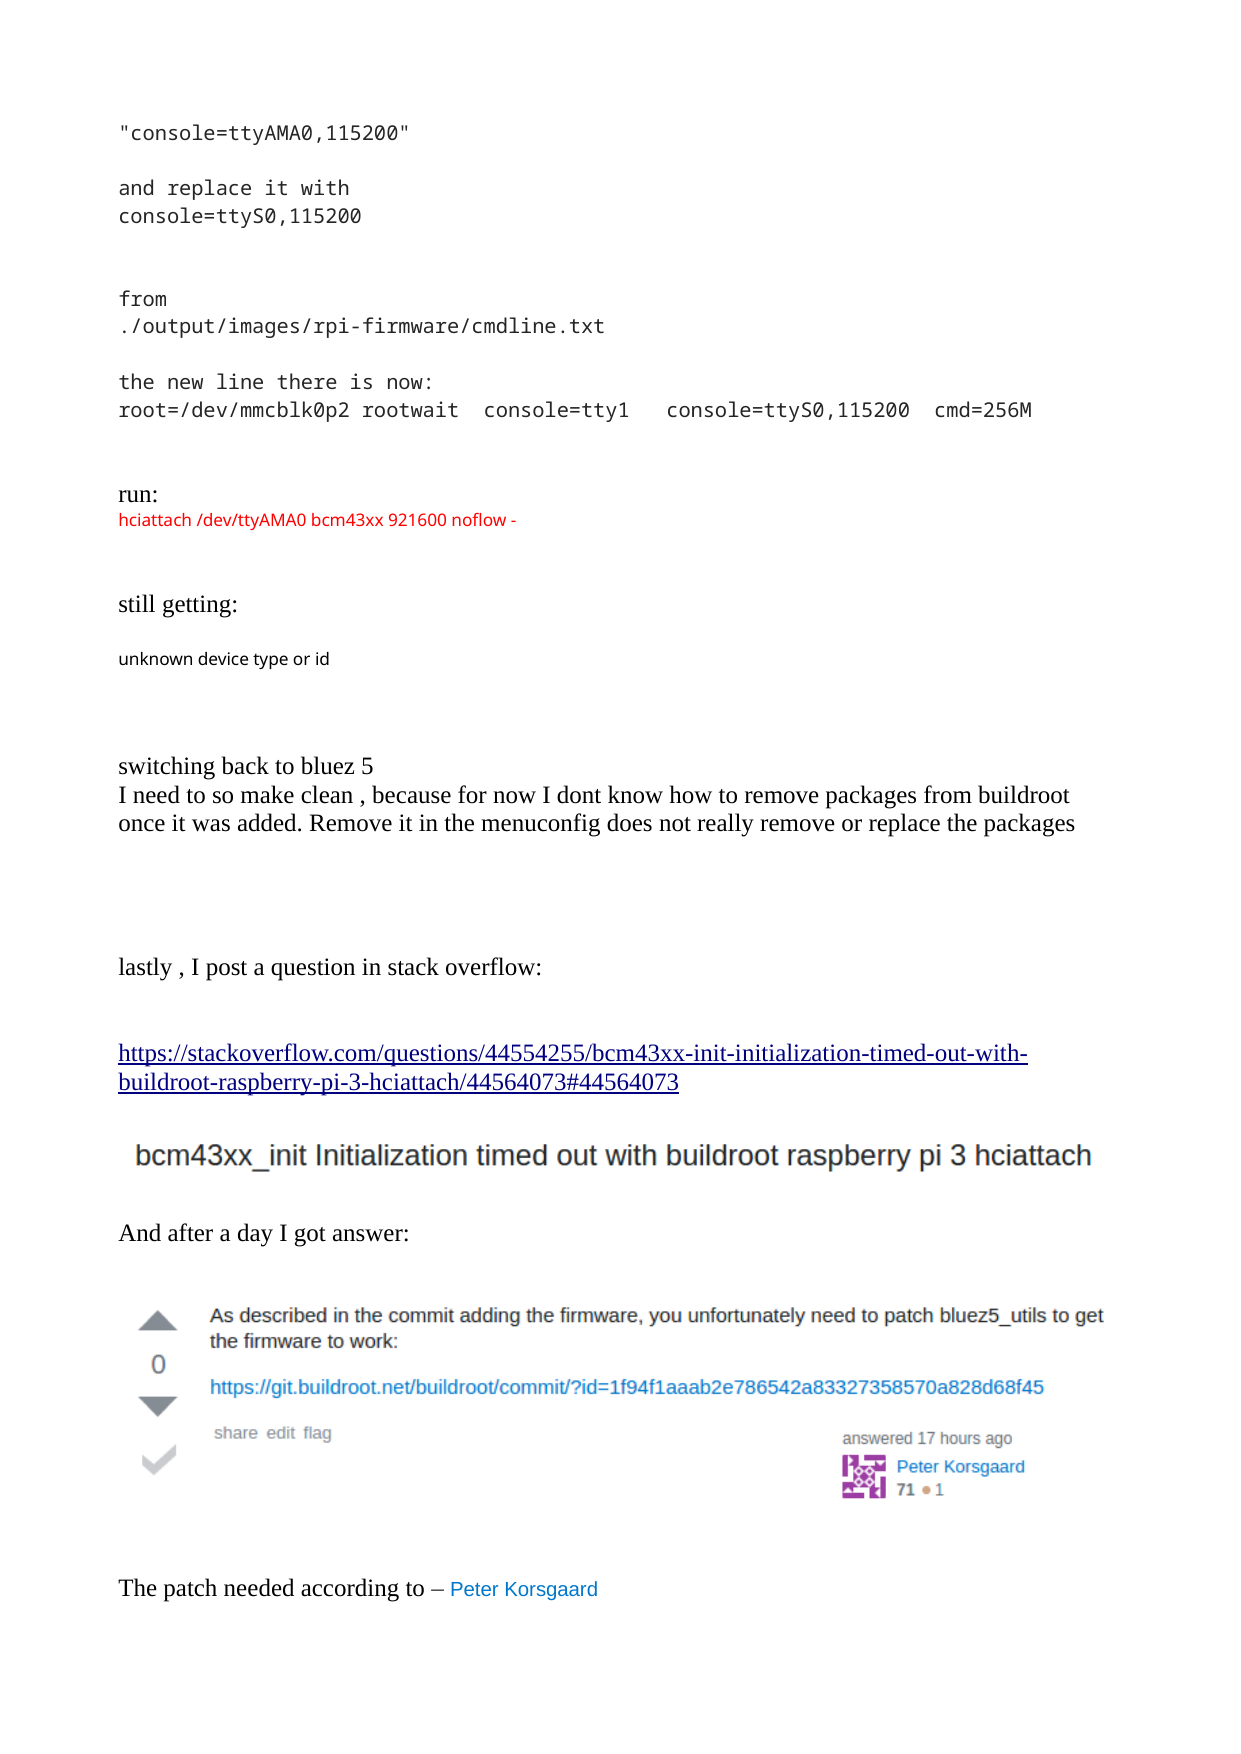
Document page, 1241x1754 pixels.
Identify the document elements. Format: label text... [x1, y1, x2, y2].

text hciattach /dev/ttyAMA0 bcm43xx 921600 noflow - [118, 508, 1122, 532]
text unknown device type or id [118, 647, 1122, 670]
text still getting: [118, 589, 1122, 618]
text "console=ttyAMA0,115200" [118, 118, 1122, 146]
text https://stackoverflow.com/questions/44554255/bcm43xx-init-initialization-timed-out-with-buildroot-raspberry-pi-3-hciattach/44564073#44564073 [118, 1038, 1122, 1096]
text ./output/images/rpi-firmware/cmdline.txt [118, 312, 1122, 340]
text And after a day I got answer: [118, 1218, 1122, 1246]
text root=/dev/mmcblk0p2 rootwait console=tty1 console=ttyS0,115200 cmd=256M [118, 395, 1122, 423]
picture [118, 1275, 1123, 1516]
picture [118, 1127, 1123, 1189]
text lastly , I post a question in stack overflow: [118, 952, 1122, 981]
text switching back to bluez 5 [118, 751, 1122, 780]
text I need to so make clean , because for now I dont know how to remove packages from buildroot once it was added. Remove it in the menuconfig does not really remove or replace the packages [118, 780, 1122, 837]
text console=ttyS0,115200 [118, 201, 1122, 229]
text the new line there is now: [118, 367, 1122, 395]
text run: [118, 479, 1122, 508]
text The patch needed according to – Peter Korsgaard [118, 1573, 1122, 1602]
text from [118, 284, 1122, 312]
text and replace it with [118, 173, 1122, 201]
